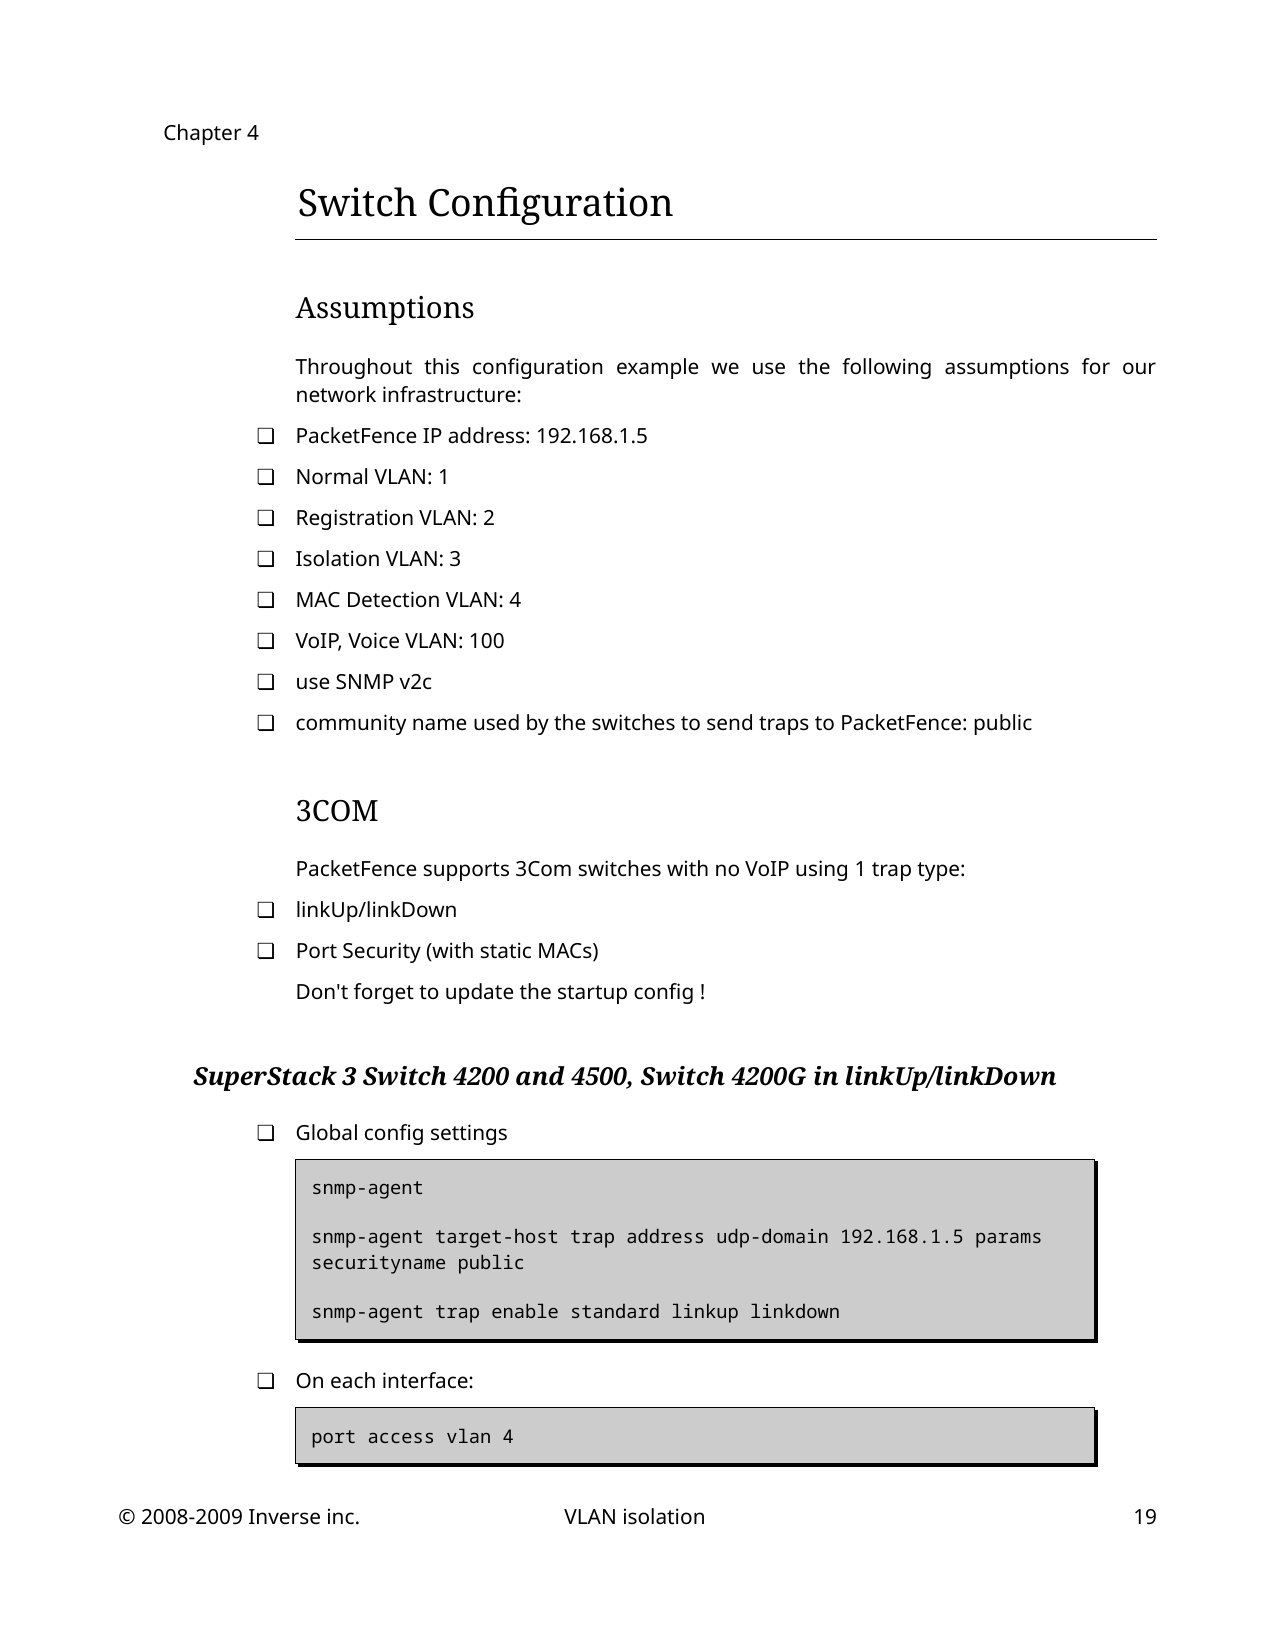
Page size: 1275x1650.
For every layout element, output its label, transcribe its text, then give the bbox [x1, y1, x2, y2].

list ❏ community name used by the switches to send traps to PacketFence: public [256, 708, 1157, 737]
subtitle 3COM [295, 790, 1157, 830]
list ❏ Registration VLAN: 2 [256, 503, 1157, 532]
list ❏ PacketFence IP address: 192.168.1.5 [256, 422, 1157, 450]
text snmp-agent trap enable standard linkup linkdown [296, 1282, 1094, 1339]
text port access vlan 4 [296, 1408, 1094, 1463]
list ❏ linkUp/linkDown [256, 895, 1157, 924]
subtitle Assumptions [295, 288, 1157, 327]
subtitle Switch Configuration [295, 176, 1157, 239]
list ❏ On each interface: [256, 1366, 1157, 1395]
list ❏ Normal VLAN: 1 [256, 462, 1157, 491]
list ❏ Port Security (with static MACs) [256, 936, 1157, 965]
list ❏ MAC Detection VLAN: 4 [256, 585, 1157, 614]
text PacketFence supports 3Com switches with no VoIP using 1 trap type: [295, 854, 1157, 883]
text Don't forget to update the startup config ! [295, 977, 1157, 1006]
list ❏ Isolation VLAN: 3 [256, 544, 1157, 573]
list ❏ VoIP, Voice VLAN: 100 [256, 626, 1157, 655]
text snmp-agent target-host trap address udp-domain 192.168.1.5 params securityname public [296, 1208, 1094, 1275]
text snmp-agent [296, 1160, 1094, 1200]
subtitle SuperStack 3 Switch 4200 and 4500, Switch 4200G in linkUp/linkDown [156, 1059, 1157, 1093]
text Throughout this configuration example we use the following assumptions for our network infrastructure: [295, 352, 1157, 409]
list ❏ Global config settings [256, 1118, 1157, 1146]
list ❏ use SNMP v2c [256, 667, 1157, 696]
